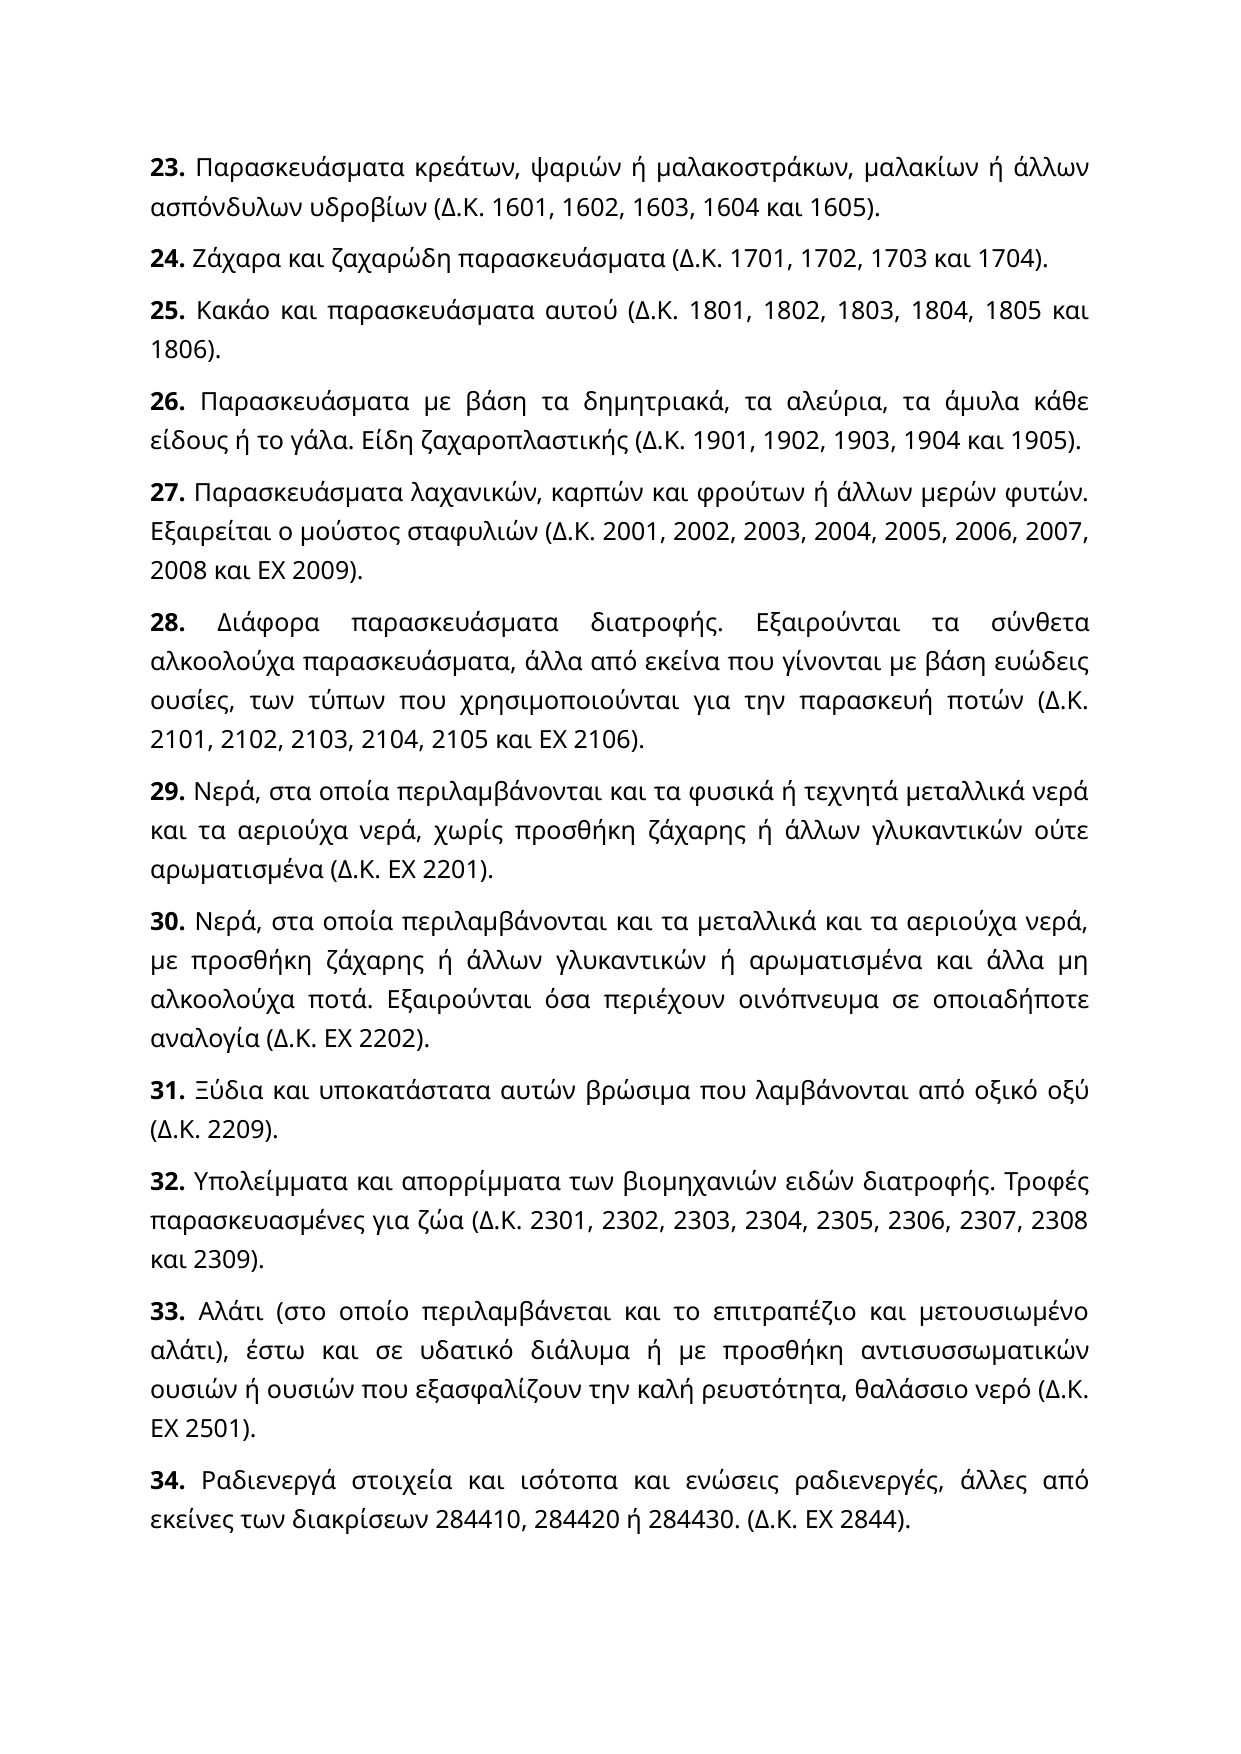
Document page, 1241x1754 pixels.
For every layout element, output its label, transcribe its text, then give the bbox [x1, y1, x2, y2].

text 34. Ραδιενεργά στοιχεία και ισότοπα και ενώσεις ραδιενεργές, άλλες από εκείνες των διακρίσεων 284410, 284420 ή 284430. (Δ.Κ. ΕΧ 2844). [150, 1462, 1090, 1536]
text 24. Ζάχαρα και ζαχαρώδη παρασκευάσματα (Δ.Κ. 1701, 1702, 1703 και 1704). [150, 241, 1090, 275]
text 28. Διάφορα παρασκευάσματα διατροφής. Εξαιρούνται τα σύνθετα αλκοολούχα παρασκευάσματα, άλλα από εκείνα που γίνονται με βάση ευώδεις ουσίες, των τύπων που χρησιμοποιούνται για την παρασκευή ποτών (Δ.Κ. 2101, 2102, 2103, 2104, 2105 και ΕΧ 2106). [150, 604, 1090, 756]
text 30. Νερά, στα οποία περιλαμβάνονται και τα μεταλλικά και τα αεριούχα νερά, με προσθήκη ζάχαρης ή άλλων γλυκαντικών ή αρωματισμένα και άλλα μη αλκοολούχα ποτά. Εξαιρούνται όσα περιέχουν οινόπνευμα σε οποιαδήποτε αναλογία (Δ.Κ. ΕΧ 2202). [150, 903, 1090, 1055]
text 25. Κακάο και παρασκευάσματα αυτού (Δ.Κ. 1801, 1802, 1803, 1804, 1805 και 1806). [150, 292, 1090, 366]
text 31. Ξύδια και υποκατάστατα αυτών βρώσιμα που λαμβάνονται από οξικό οξύ (Δ.Κ. 2209). [150, 1072, 1090, 1146]
text 23. Παρασκευάσματα κρεάτων, ψαριών ή μαλακοστράκων, μαλακίων ή άλλων ασπόνδυλων υδροβίων (Δ.Κ. 1601, 1602, 1603, 1604 και 1605). [150, 150, 1090, 223]
text 26. Παρασκευάσματα με βάση τα δημητριακά, τα αλεύρια, τα άμυλα κάθε είδους ή το γάλα. Είδη ζαχαροπλαστικής (Δ.Κ. 1901, 1902, 1903, 1904 και 1905). [150, 383, 1090, 457]
text 33. Αλάτι (στο οποίο περιλαμβάνεται και το επιτραπέζιο και μετουσιωμένο αλάτι), έστω και σε υδατικό διάλυμα ή με προσθήκη αντισυσσωματικών ουσιών ή ουσιών που εξασφαλίζουν την καλή ρευστότητα, θαλάσσιο νερό (Δ.Κ. ΕΧ 2501). [150, 1293, 1090, 1445]
text 32. Υπολείμματα και απορρίμματα των βιομηχανιών ειδών διατροφής. Τροφές παρασκευασμένες για ζώα (Δ.Κ. 2301, 2302, 2303, 2304, 2305, 2306, 2307, 2308 και 2309). [150, 1163, 1090, 1276]
text 29. Νερά, στα οποία περιλαμβάνονται και τα φυσικά ή τεχνητά μεταλλικά νερά και τα αεριούχα νερά, χωρίς προσθήκη ζάχαρης ή άλλων γλυκαντικών ούτε αρωματισμένα (Δ.Κ. ΕΧ 2201). [150, 773, 1090, 886]
text 27. Παρασκευάσματα λαχανικών, καρπών και φρούτων ή άλλων μερών φυτών. Εξαιρείται ο μούστος σταφυλιών (Δ.Κ. 2001, 2002, 2003, 2004, 2005, 2006, 2007, 2008 και ΕΧ 2009). [150, 474, 1090, 587]
